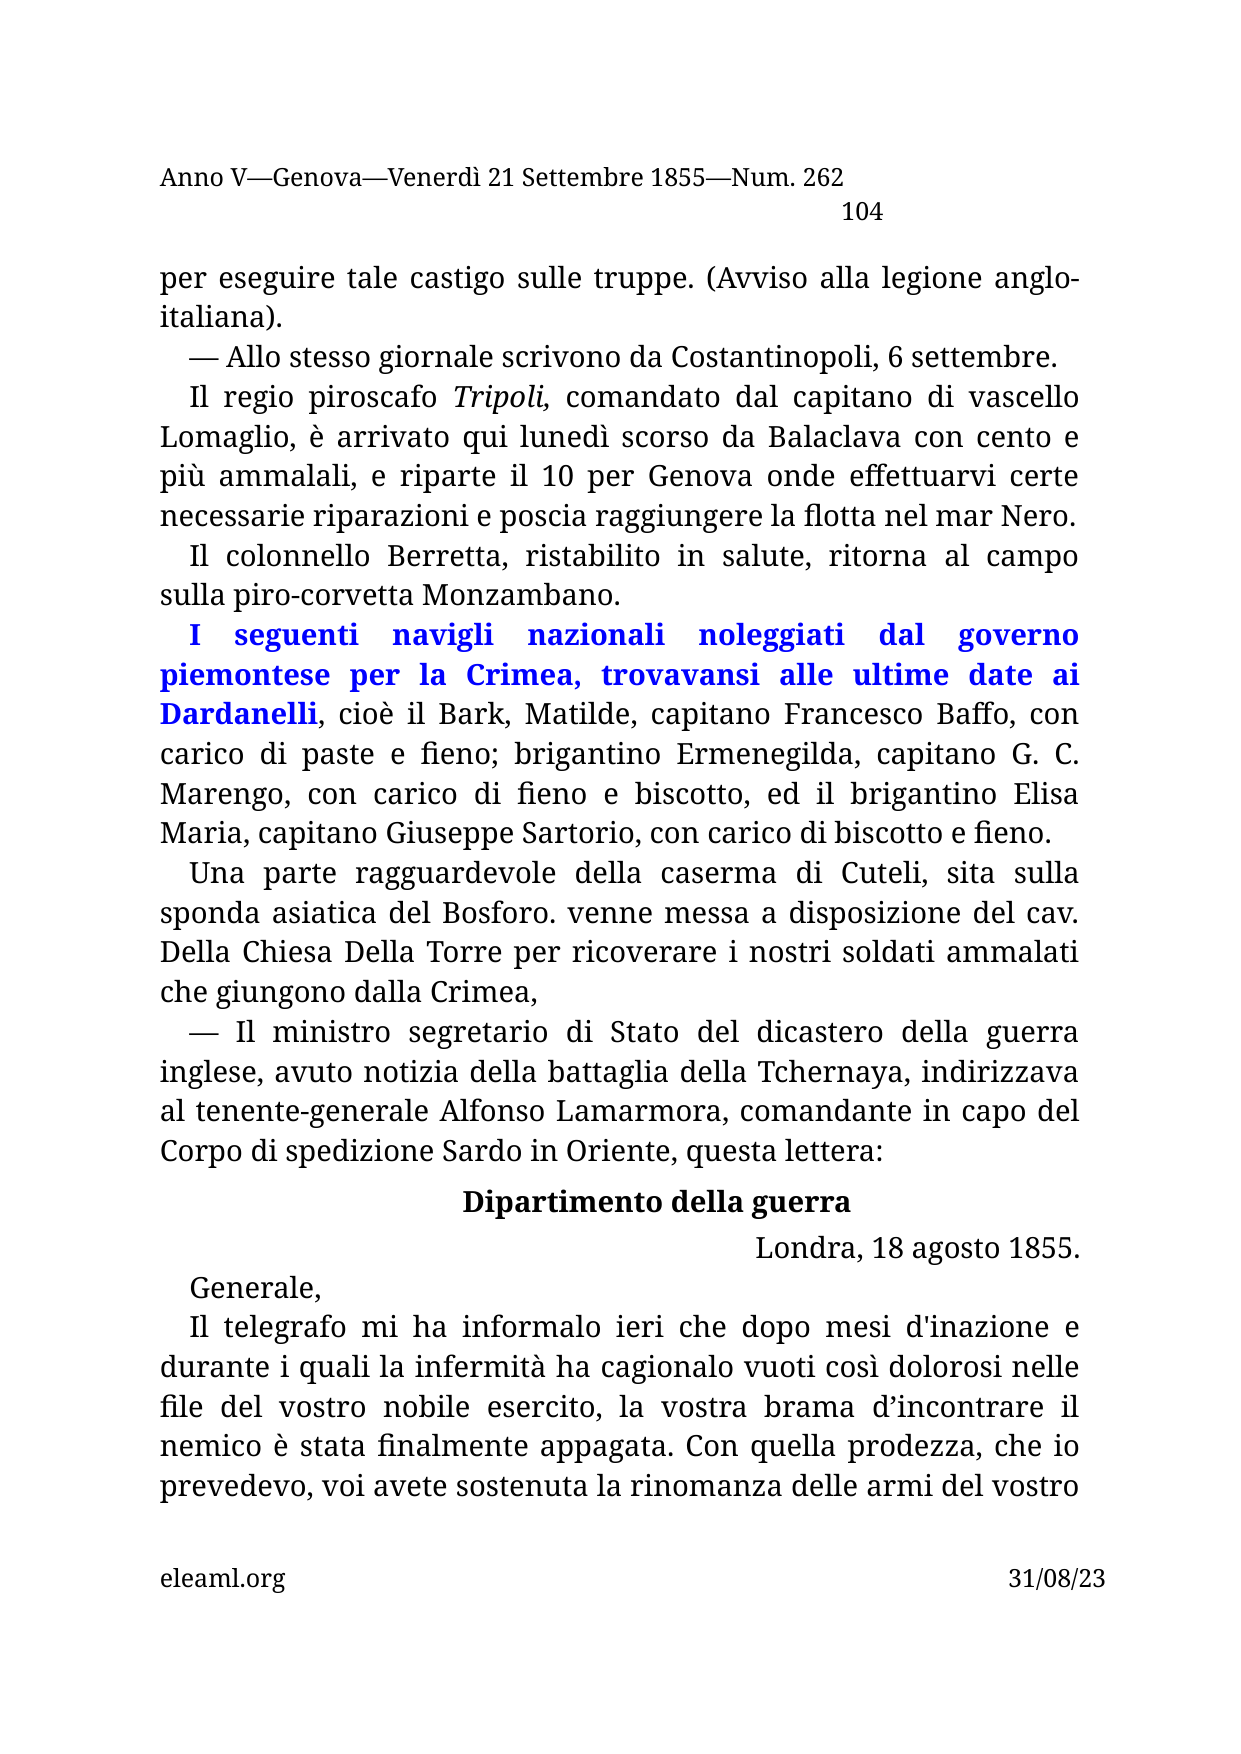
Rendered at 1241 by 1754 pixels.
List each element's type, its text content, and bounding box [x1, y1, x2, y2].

subtitle Dipartimento della guerra [159, 1182, 1081, 1221]
text Generale, [159, 1267, 1081, 1307]
text Il regio piroscafo Tripoli, comandato dal capitano di vascello Lomaglio, è arrivato qui lunedì scorso da Balaclava con cento e più ammalali, e riparte il 10 per Genova onde effettuarvi certe necessarie riparazioni e poscia raggiungere la flotta nel mar Nero. [159, 376, 1081, 535]
text Una parte ragguardevole della caserma di Cuteli, sita sulla sponda asiatica del Bosforo. venne messa a disposizione del cav. Della Chiesa Della Torre per ricoverare i nostri soldati ammalati che giungono dalla Crimea, [159, 852, 1081, 1011]
text per eseguire tale castigo sulle truppe. (Avviso alla legione anglo-italiana). [159, 257, 1081, 336]
text — Il ministro segretario di Stato del dicastero della guerra inglese, avuto notizia della battaglia della Tchernaya, indirizzava al tenente-generale Alfonso Lamarmora, comandante in capo del Corpo di spedizione Sardo in Oriente, questa lettera: [159, 1011, 1081, 1170]
text Il colonnello Berretta, ristabilito in salute, ritorna al campo sulla piro-corvetta Monzambano. [159, 535, 1081, 614]
text I seguenti navigli nazionali noleggiati dal governo piemontese per la Crimea, trovavansi alle ultime date ai Dardanelli, cioè il Bark, Matilde, capitano Francesco Baffo, con carico di paste e fieno; brigantino Ermenegilda, capitano G. C. Marengo, con carico di fieno e biscotto, ed il brigantino Elisa Maria, capitano Giuseppe Sartorio, con carico di biscotto e fieno. [159, 614, 1081, 852]
text Londra, 18 agosto 1855. [159, 1227, 1081, 1267]
text — Allo stesso giornale scrivono da Costantinopoli, 6 settembre. [159, 336, 1081, 376]
text Il telegrafo mi ha informalo ieri che dopo mesi d'inazione e durante i quali la infermità ha cagionalo vuoti così dolorosi nelle file del vostro nobile esercito, la vostra brama d’incontrare il nemico è stata finalmente appagata. Con quella prodezza, che io prevedevo, voi avete sostenuta la rinomanza delle armi del vostro [159, 1307, 1081, 1505]
